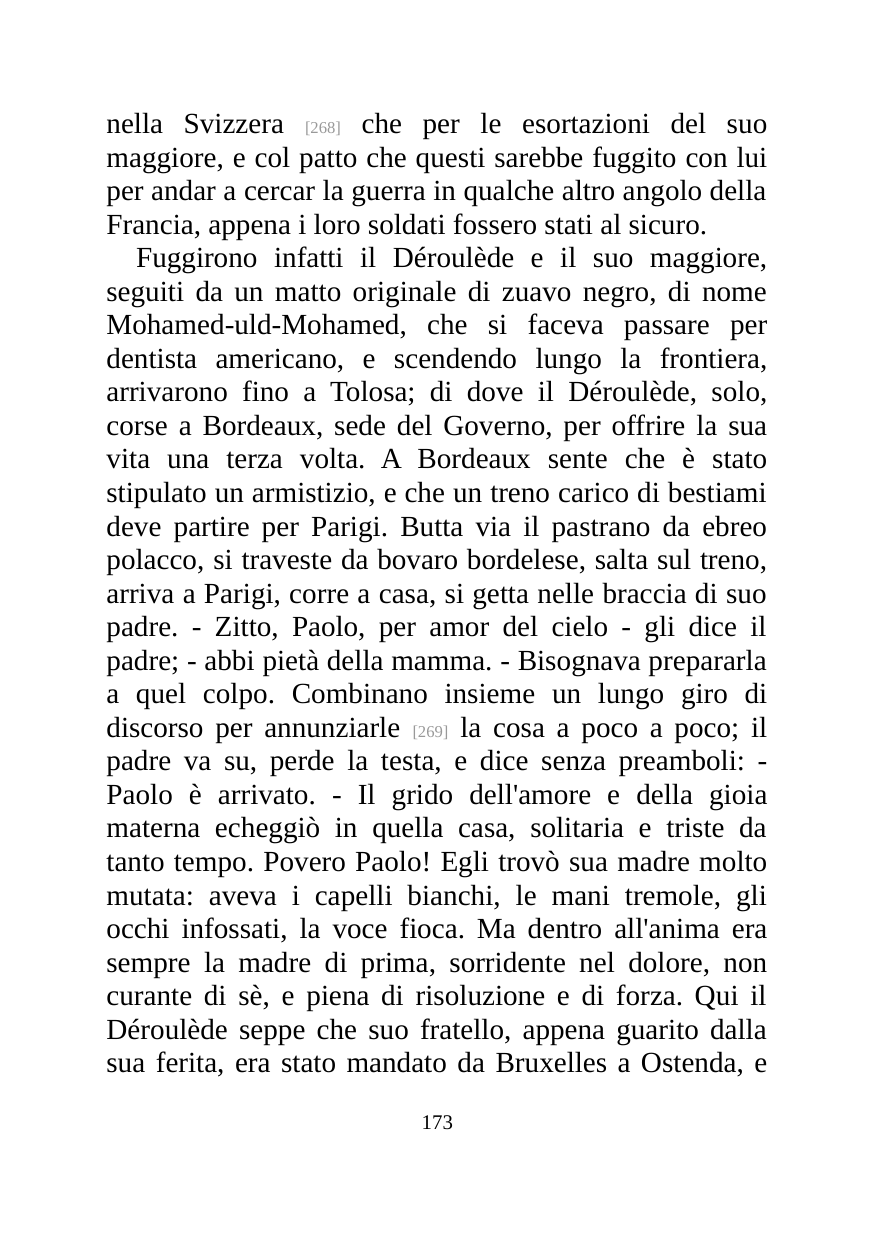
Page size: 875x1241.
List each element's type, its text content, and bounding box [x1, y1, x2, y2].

text nella Svizzera [268] che per le esortazioni del suo maggiore, e col patto che questi sarebbe fuggito con lui per andar a cercar la guerra in qualche altro angolo della Francia, appena i loro soldati fossero stati al sicuro. [106, 106, 768, 240]
text Fuggirono infatti il Déroulède e il suo maggiore, seguiti da un matto originale di zuavo negro, di nome Mohamed-uld-Mohamed, che si faceva passare per dentista americano, e scendendo lungo la frontiera, arrivarono fino a Tolosa; di dove il Déroulède, solo, corse a Bordeaux, sede del Governo, per offrire la sua vita una terza volta. A Bordeaux sente che è stato stipulato un armistizio, e che un treno carico di bestiami deve partire per Parigi. Butta via il pastrano da ebreo polacco, si traveste da bovaro bordelese, salta sul treno, arriva a Parigi, corre a casa, si getta nelle braccia di suo padre. - Zitto, Paolo, per amor del cielo - gli dice il padre; - abbi pietà della mamma. - Bisognava prepararla a quel colpo. Combinano insieme un lungo giro di discorso per annunziarle [269] la cosa a poco a poco; il padre va su, perde la testa, e dice senza preamboli: - Paolo è arrivato. - Il grido dell'amore e della gioia materna echeggiò in quella casa, solitaria e triste da tanto tempo. Povero Paolo! Egli trovò sua madre molto mutata: aveva i capelli bianchi, le mani tremole, gli occhi infossati, la voce fioca. Ma dentro all'anima era sempre la madre di prima, sorridente nel dolore, non curante di sè, e piena di risoluzione e di forza. Qui il Déroulède seppe che suo fratello, appena guarito dalla sua ferita, era stato mandato da Bruxelles a Ostenda, e [106, 240, 768, 1079]
